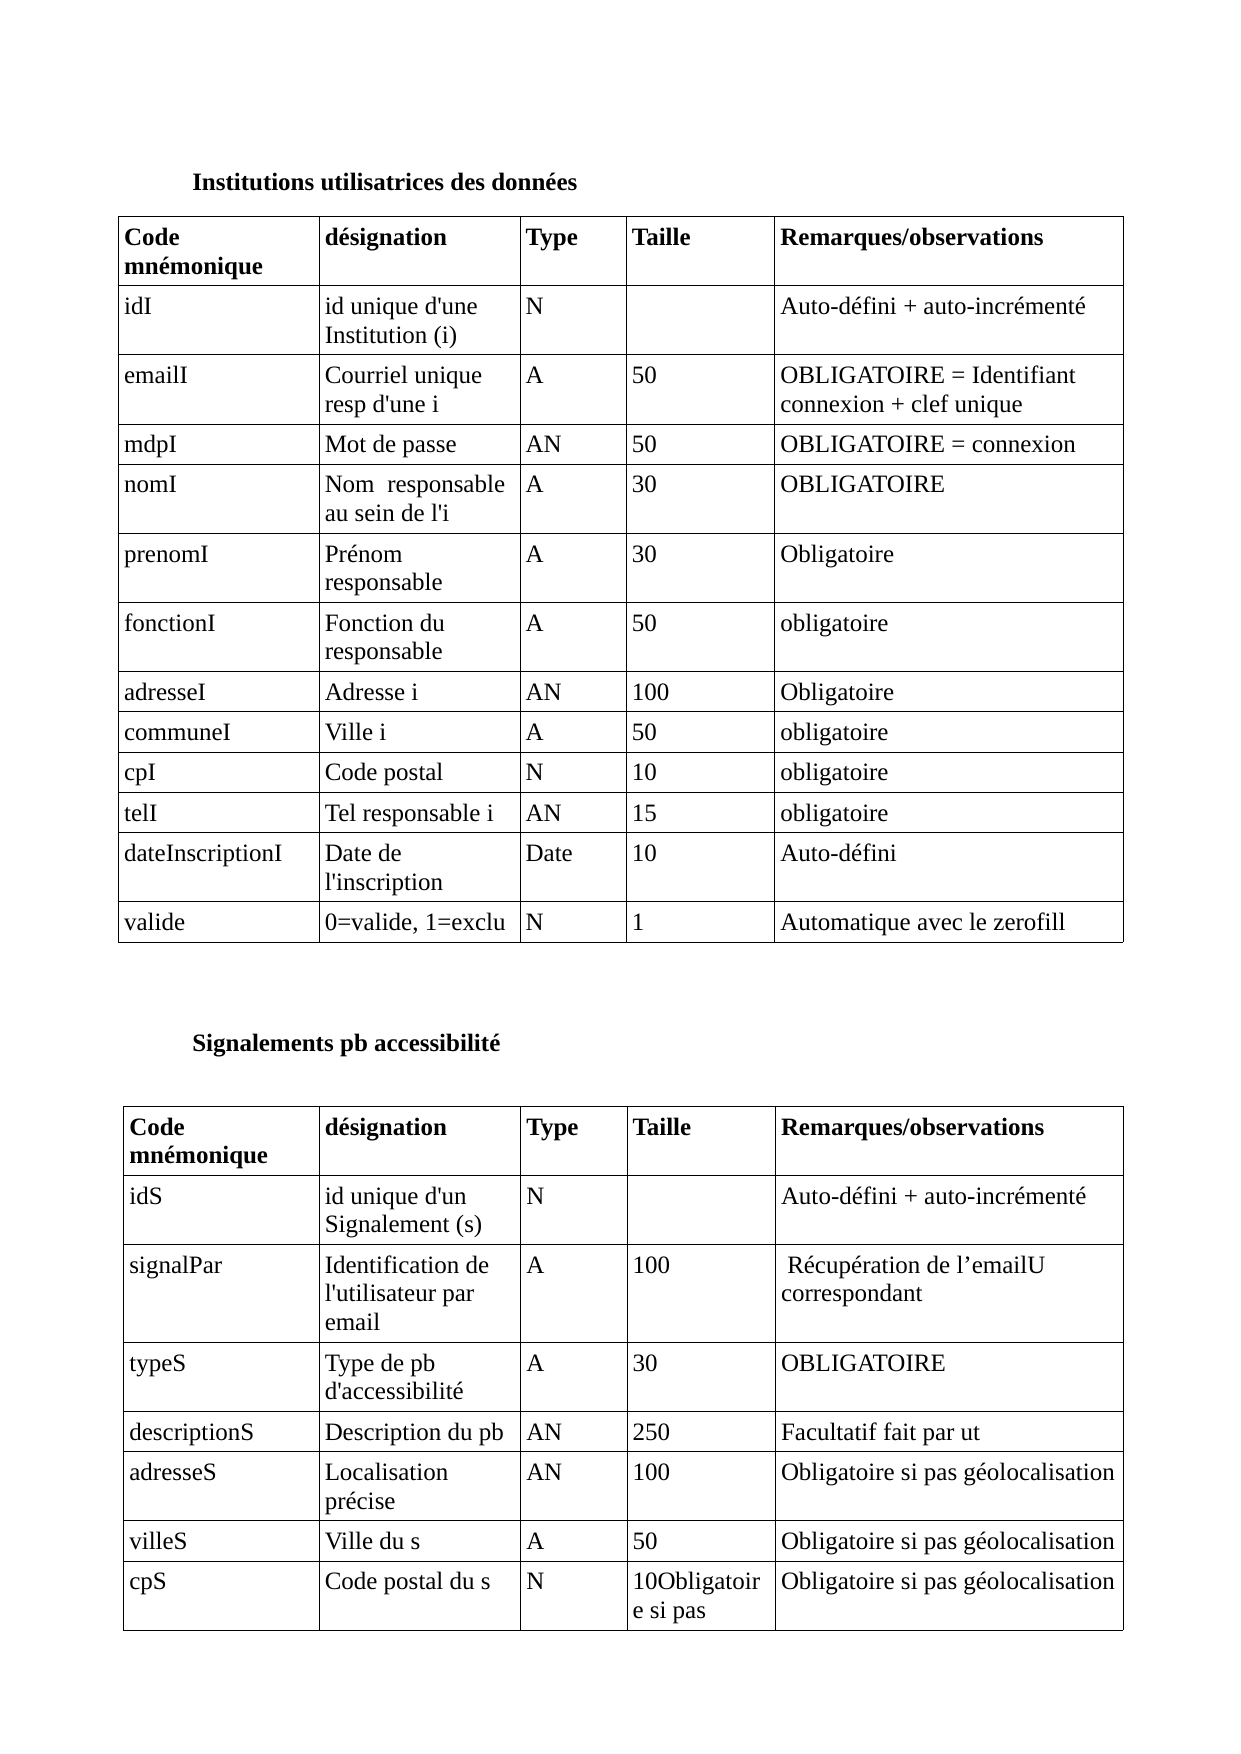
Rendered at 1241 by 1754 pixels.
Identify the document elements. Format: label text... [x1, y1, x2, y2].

table_cell 100 [627, 672, 774, 711]
table_cell A [521, 1521, 627, 1561]
table_cell id unique d'une Institution (i) [320, 286, 520, 354]
table_cell 30 [628, 1343, 775, 1411]
table_cell typeS [124, 1343, 319, 1411]
table_cell 1 [627, 902, 774, 942]
table_header Remarques/observations [776, 1107, 1123, 1175]
table_cell Auto-défini + auto-incrémenté [775, 286, 1123, 354]
table_cell Ville du s [320, 1521, 520, 1561]
table_cell idS [124, 1176, 319, 1244]
table_cell N [521, 753, 626, 792]
table_cell 50 [627, 603, 774, 671]
table_cell Prénom responsable [320, 534, 520, 602]
table_cell Obligatoire si pas géolocalisation [776, 1521, 1123, 1561]
table_cell AN [521, 425, 626, 464]
table_cell obligatoire [775, 603, 1123, 671]
table_header Date [521, 833, 626, 901]
table_cell cpI [119, 753, 319, 792]
text Signalements pb accessibilité [118, 1028, 1122, 1057]
table_cell descriptionS [124, 1412, 319, 1451]
table_cell 50 [627, 355, 774, 423]
table_header Auto-défini [775, 833, 1123, 901]
table_cell Description du pb [320, 1412, 520, 1451]
table_cell idI [119, 286, 319, 354]
table_cell Adresse i [320, 672, 520, 711]
table_cell 100 [628, 1452, 775, 1520]
table_cell A [521, 712, 626, 752]
table_cell Type de pb d'accessibilité [320, 1343, 520, 1411]
table_cell Courriel unique resp d'une i [320, 355, 520, 423]
table_header Type [521, 217, 626, 285]
table_cell OBLIGATOIRE [776, 1343, 1123, 1411]
table_cell 10Obligatoire si pas [628, 1562, 775, 1629]
table_cell Fonction du responsable [320, 603, 520, 671]
table_cell 50 [628, 1521, 775, 1561]
table_cell 0=valide, 1=exclu [320, 902, 520, 942]
table_cell 50 [627, 425, 774, 464]
table_header Taille [628, 1107, 775, 1175]
table_cell obligatoire [775, 793, 1123, 832]
table_cell 15 [627, 793, 774, 832]
table_cell N [521, 902, 626, 942]
table_cell Auto-défini + auto-incrémenté [776, 1176, 1123, 1244]
table_header désignation [320, 217, 520, 285]
table_cell A [521, 1343, 627, 1411]
table_cell Tel responsable i [320, 793, 520, 832]
table_cell obligatoire [775, 712, 1123, 752]
table_cell A [521, 534, 626, 602]
table_header 10 [627, 833, 774, 901]
table_cell AN [521, 793, 626, 832]
table_cell A [521, 1245, 627, 1342]
table_cell id unique d'un Signalement (s) [320, 1176, 520, 1244]
table_header désignation [320, 1107, 520, 1175]
table_cell adresseI [119, 672, 319, 711]
table_cell telI [119, 793, 319, 832]
table_cell OBLIGATOIRE = connexion [775, 425, 1123, 464]
table_cell N [521, 286, 626, 354]
text Institutions utilisatrices des données [118, 167, 1122, 196]
table_cell OBLIGATOIRE = Identifiant connexion + clef unique [775, 355, 1123, 423]
table_cell obligatoire [775, 753, 1123, 792]
table_cell Localisation précise [320, 1452, 520, 1520]
table_cell AN [521, 672, 626, 711]
table_cell Mot de passe [320, 425, 520, 464]
table_header Date de l'inscription [320, 833, 520, 901]
table_header dateInscriptionI [119, 833, 319, 901]
table_header Taille [627, 217, 774, 285]
table_cell Code postal [320, 753, 520, 792]
table_cell OBLIGATOIRE [775, 465, 1123, 533]
table_cell Code postal du s [320, 1562, 520, 1629]
table_cell prenomI [119, 534, 319, 602]
table_cell Facultatif fait par ut [776, 1412, 1123, 1451]
table_cell N [521, 1176, 627, 1244]
table_cell villeS [124, 1521, 319, 1561]
table_cell cpS [124, 1562, 319, 1629]
table_cell A [521, 355, 626, 423]
table_header Type [521, 1107, 627, 1175]
table_header Code mnémonique [124, 1107, 319, 1175]
table_header Remarques/observations [775, 217, 1123, 285]
table_cell AN [521, 1452, 627, 1520]
table_cell Obligatoire [775, 672, 1123, 711]
table_cell 10 [627, 753, 774, 792]
table_cell 30 [627, 465, 774, 533]
table_cell Nom responsable au sein de l'i [320, 465, 520, 533]
table_cell fonctionI [119, 603, 319, 671]
table_cell Ville i [320, 712, 520, 752]
table_cell valide [119, 902, 319, 942]
table_cell Obligatoire [775, 534, 1123, 602]
table_cell A [521, 465, 626, 533]
table_cell signalPar [124, 1245, 319, 1342]
table_cell Obligatoire si pas géolocalisation [776, 1562, 1123, 1629]
table_cell Obligatoire si pas géolocalisation [776, 1452, 1123, 1520]
table_cell communeI [119, 712, 319, 752]
table_cell [627, 286, 774, 354]
table_cell 50 [627, 712, 774, 752]
table_cell Identification de l'utilisateur par email [320, 1245, 520, 1342]
table_cell AN [521, 1412, 627, 1451]
table_cell nomI [119, 465, 319, 533]
table_cell 100 [628, 1245, 775, 1342]
table_cell A [521, 603, 626, 671]
table_cell mdpI [119, 425, 319, 464]
table_header Code mnémonique [119, 217, 319, 285]
table_cell 250 [628, 1412, 775, 1451]
table_cell adresseS [124, 1452, 319, 1520]
table_cell N [521, 1562, 627, 1629]
table_cell 30 [627, 534, 774, 602]
table_cell Automatique avec le zerofill [775, 902, 1123, 942]
table_cell [628, 1176, 775, 1244]
table_cell Récupération de l’emailU correspondant [776, 1245, 1123, 1342]
table_cell emailI [119, 355, 319, 423]
